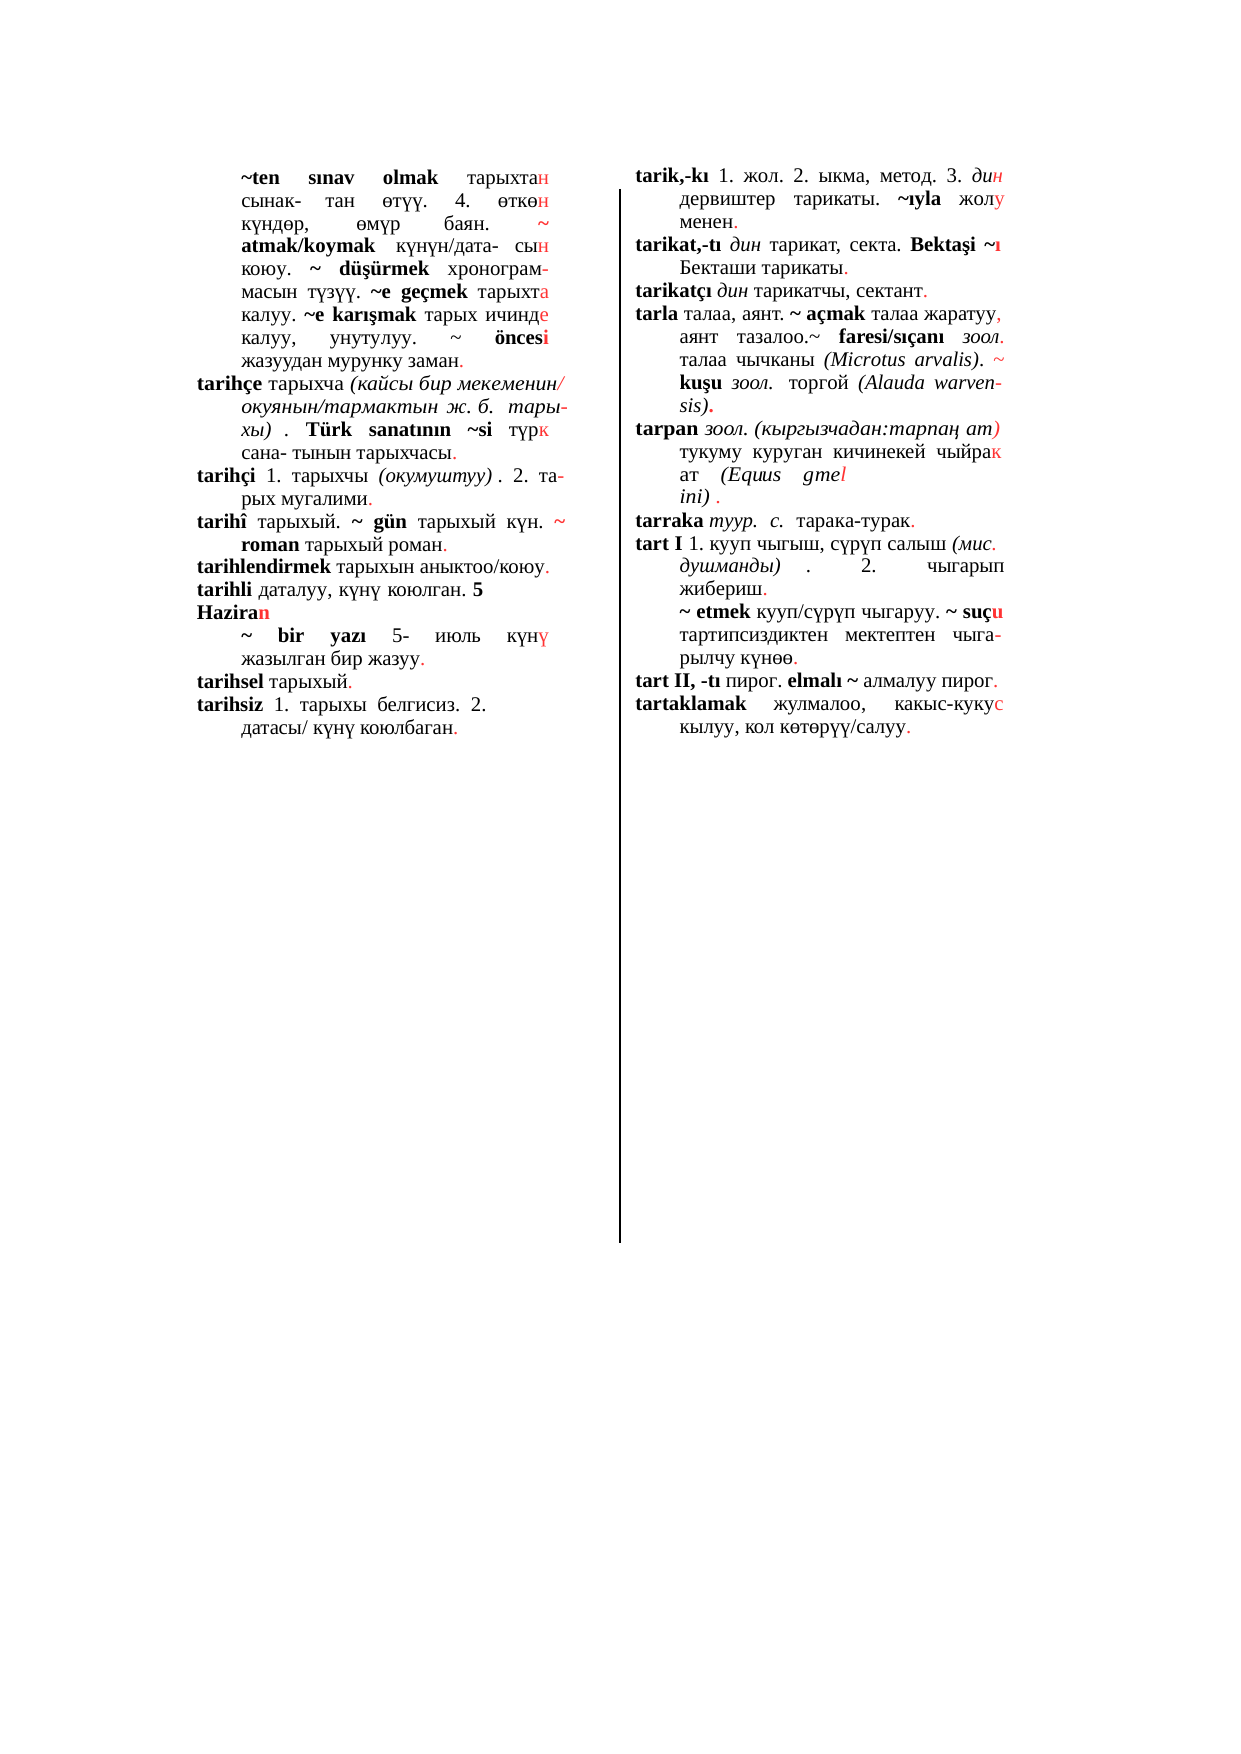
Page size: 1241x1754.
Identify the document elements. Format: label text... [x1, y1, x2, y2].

text рылчу күнөө. [679, 646, 798, 669]
text tarihî тарыхый. ~ gün тарыхый күн. ~ [197, 510, 600, 533]
text sis). [679, 394, 714, 417]
text ~ten sınav olmak тарыхтан сынак- тан өтүү. 4. өткөн күндөр, өмүр баян. ~ atmak/koymak күнүн/дата- сын коюу. ~ düşürmek хронограм- масын түзүү. ~e geçmek тарыхта калуу. ~e karışmak тарых ичинде калуу, унутулуу. ~ öncesi жазуудан мурунку заман. [241, 164, 549, 372]
text tarikatçı дин тарикатчы, сектант. [635, 279, 1028, 302]
text tart II, -tı пирог. elmalı ~ алмалуу пирог. [635, 669, 1051, 692]
text ~ etmek кууп/сүрүп чыгаруу. ~ suçu [679, 601, 1005, 623]
text tarla талаа, аянт. ~ açmak талаа жаратуу, [635, 302, 1051, 325]
text Бекташи тарикаты. [679, 256, 849, 279]
text tarihsel тарыхый. [197, 670, 609, 693]
text душманды) . 2. чыгарып жибериш. [679, 554, 1004, 601]
text кылуу, кол көтөрүү/салуу. [679, 715, 914, 738]
text tart I 1. кууп чыгыш, сүрүп салыш (мис. [635, 532, 1051, 554]
text tarihsiz 1. тарыхы белгисиз. 2. датасы/ күнү коюлбаган. [197, 693, 549, 739]
text ~ bir yazı 5- июль күнү жазылган бир жазуу. [241, 624, 548, 670]
text ат (Equus gmel ini) . [679, 463, 846, 509]
text tarraka туур. с. тарака-турак. [635, 509, 1051, 532]
text tarpan зоол. (кыргызчадан:тарпаң ат) [635, 417, 1034, 440]
text аянт тазалоо.~ faresi/sıçanı зоол. талаа чычканы (Microtus arvalis). ~ kuşu зоол. торгой (Alauda warven- [679, 325, 1004, 394]
text хы) . Türk sanatının ~si түрк сана- тынын тарыхчасы. [241, 418, 549, 464]
text tartaklamak жулмалоо, какыс-кукус [635, 692, 1065, 715]
text tarihçi 1. тарыхчы (окумуштуу) . 2. та- рых мугалими. [197, 464, 578, 510]
text tarikat,-tı дин тарикат, секта. Bektaşi ~ı [635, 233, 1028, 256]
text roman тарыхый роман. tarihlendirmek тарыхын аныктоо/коюу. tarihli даталуу, күнү коюлган. 5 Haziran [197, 533, 562, 624]
text tarihçe тарыхча (кайсы бир мекеменин/ окуянын/тармактын ж. б. тары- [197, 372, 609, 418]
text tarik,-kı 1. жол. 2. ыкма, метод. 3. дин [635, 164, 1065, 187]
text тартипсиздиктен мектептен чыга- [679, 623, 1004, 646]
text тукуму куруган кичинекей чыйрак [679, 440, 1004, 463]
text дервиштер тарикаты. ~ıyla жолу менен. [679, 187, 1005, 233]
